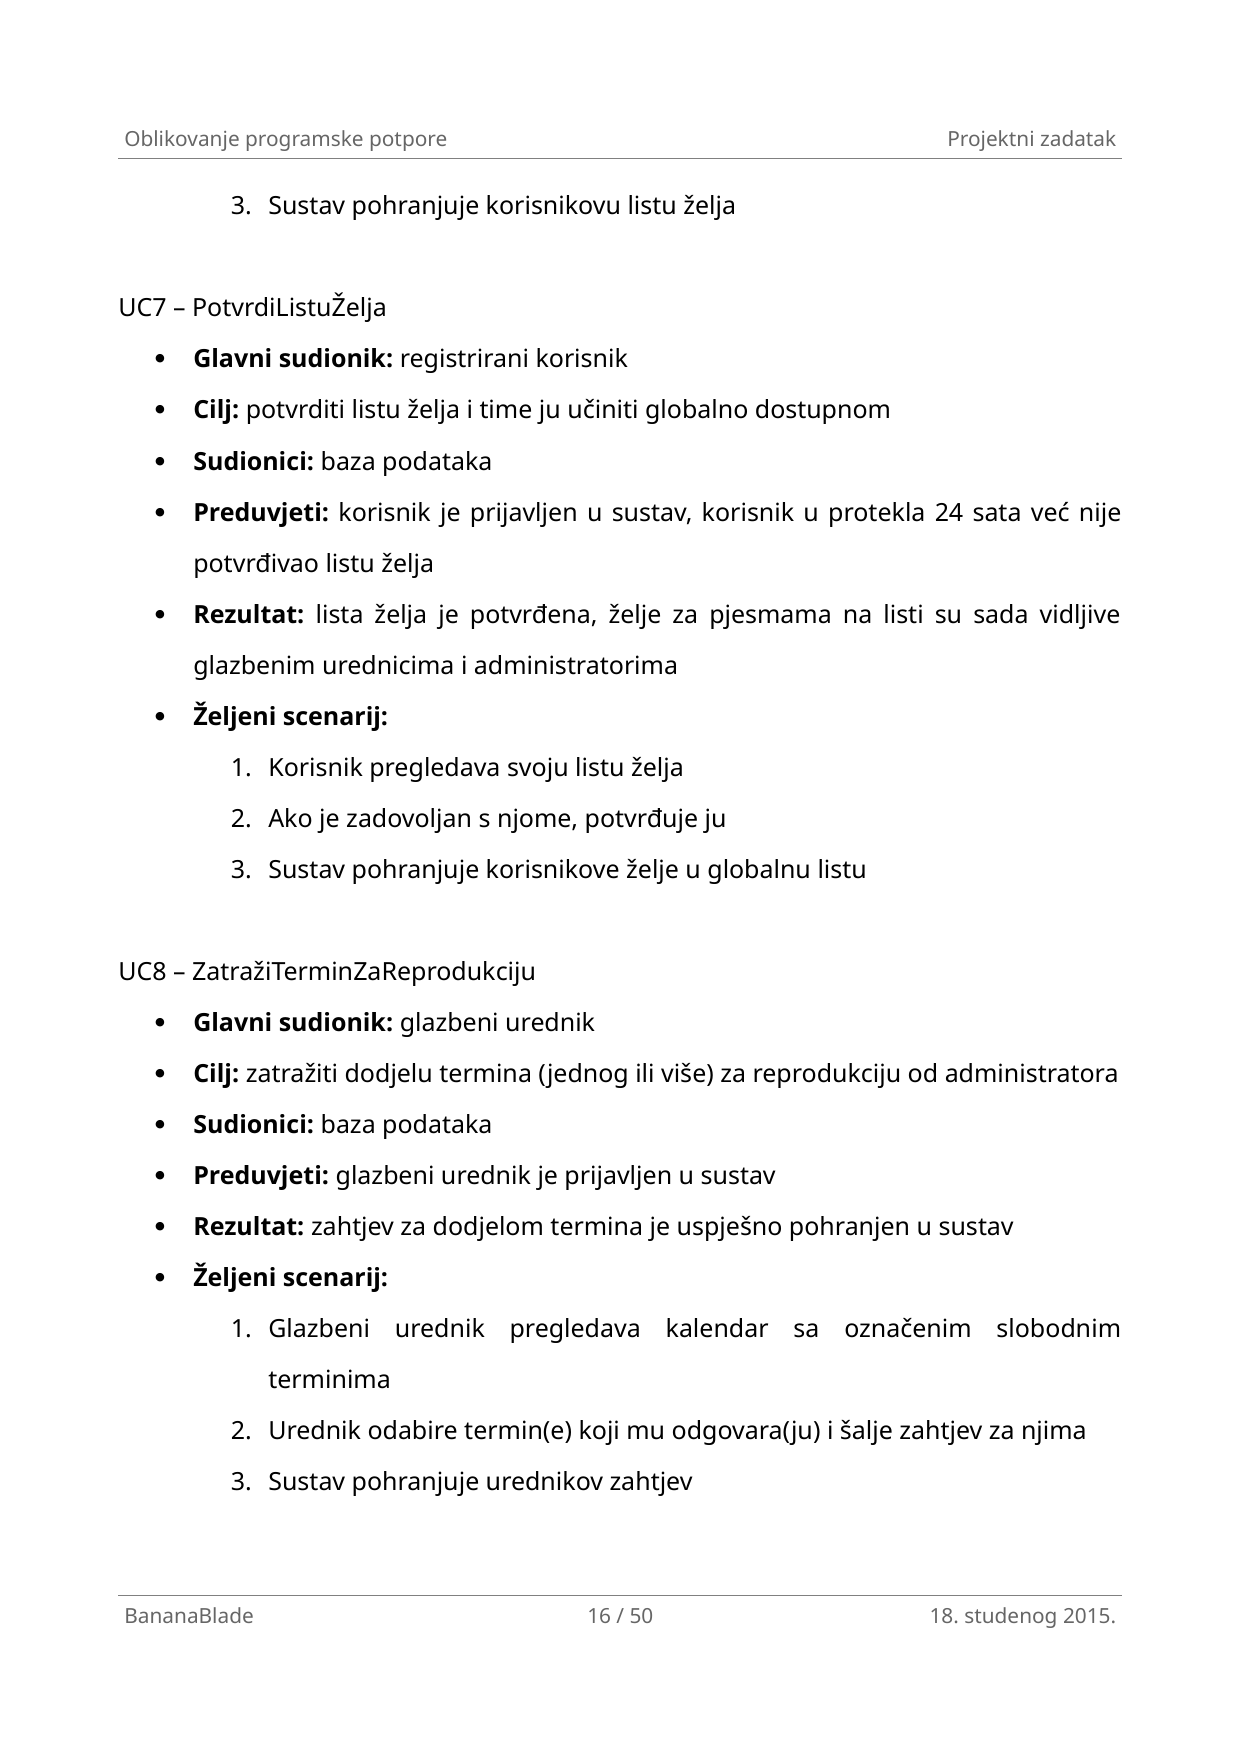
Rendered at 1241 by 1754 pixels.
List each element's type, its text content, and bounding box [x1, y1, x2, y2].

list Glazbeni urednik pregledava kalendar sa označenim slobodnim terminima [231, 1311, 1122, 1396]
list Sustav pohranjuje urednikov zahtjev [231, 1464, 1122, 1498]
list Sustav pohranjuje korisnikovu listu želja [231, 188, 1122, 222]
list Cilj: zatražiti dodjelu termina (jednog ili više) za reprodukciju od administratora [156, 1056, 1122, 1090]
list Sudionici: baza podataka [156, 443, 1122, 477]
list Preduvjeti: glazbeni urednik je prijavljen u sustav [156, 1158, 1122, 1192]
text UC7 – PotvrdiListuŽelja [118, 290, 1122, 324]
list Korisnik pregledava svoju listu želja [231, 749, 1122, 783]
text UC8 – ZatražiTerminZaReprodukciju [118, 954, 1122, 988]
list Sudionici: baza podataka [156, 1107, 1122, 1141]
list Sustav pohranjuje korisnikove želje u globalnu listu [231, 852, 1122, 886]
list Željeni scenarij: [156, 698, 1122, 732]
list Urednik odabire termin(e) koji mu odgovara(ju) i šalje zahtjev za njima [231, 1413, 1122, 1447]
list Cilj: potvrditi listu želja i time ju učiniti globalno dostupnom [156, 392, 1122, 426]
list Rezultat: lista želja je potvrđena, želje za pjesmama na listi su sada vidljive glazbenim urednicima i administratorima [156, 596, 1122, 681]
list Glavni sudionik: registrirani korisnik [156, 341, 1122, 375]
list Željeni scenarij: [156, 1260, 1122, 1294]
list Preduvjeti: korisnik je prijavljen u sustav, korisnik u protekla 24 sata već nije potvrđivao listu želja [156, 494, 1122, 579]
list Glavni sudionik: glazbeni urednik [156, 1005, 1122, 1039]
list Rezultat: zahtjev za dodjelom termina je uspješno pohranjen u sustav [156, 1209, 1122, 1243]
list Ako je zadovoljan s njome, potvrđuje ju [231, 801, 1122, 834]
